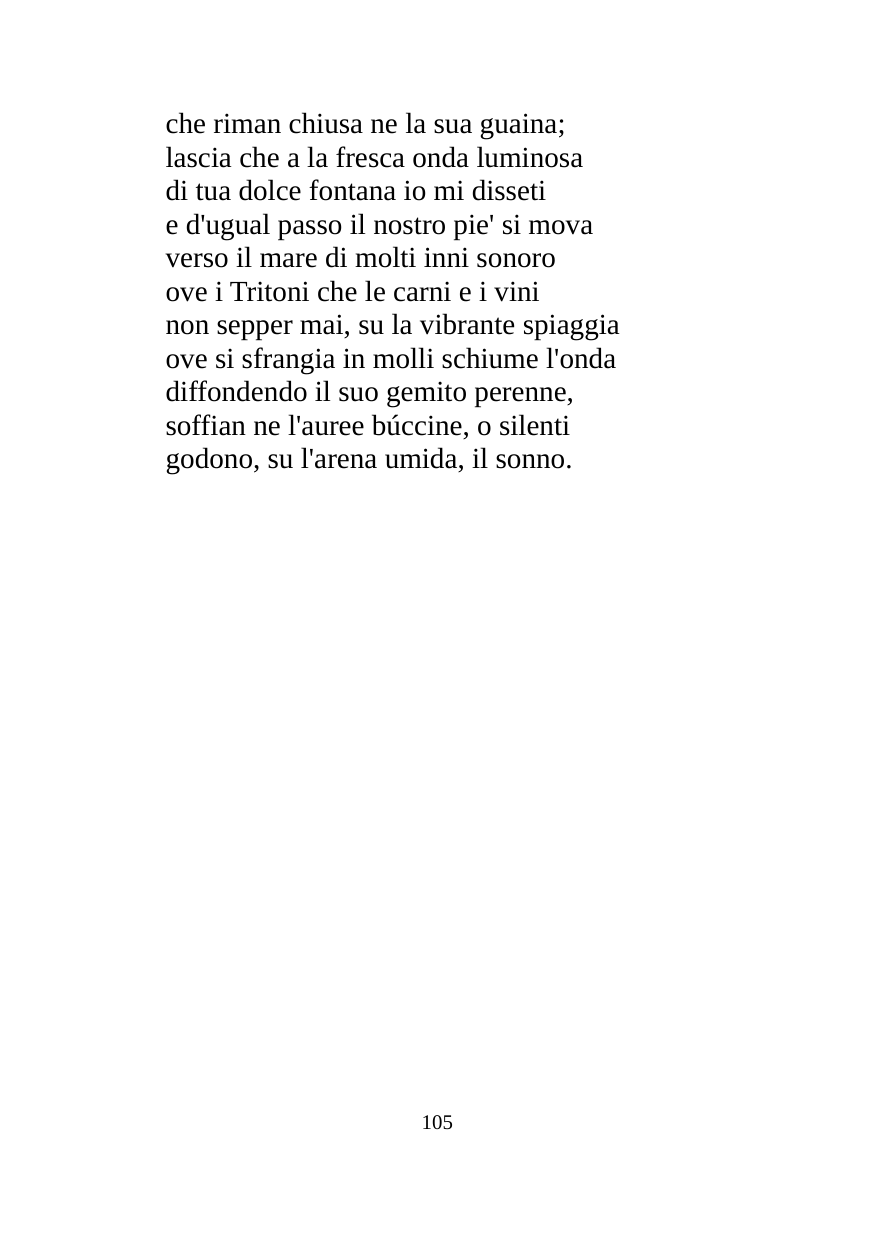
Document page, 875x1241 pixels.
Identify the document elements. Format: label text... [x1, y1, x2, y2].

text che riman chiusa ne la sua guaina; lascia che a la fresca onda luminosa di tua dolce fontana io mi disseti e d'ugual passo il nostro pie' si mova verso il mare di molti inni sonoro ove i Tritoni che le carni e i vini non sepper mai, su la vibrante spiaggia ove si sfrangia in molli schiume l'onda diffondendo il suo gemito perenne, soffian ne l'auree búccine, o silenti godono, su l'arena umida, il sonno. [165, 106, 768, 475]
